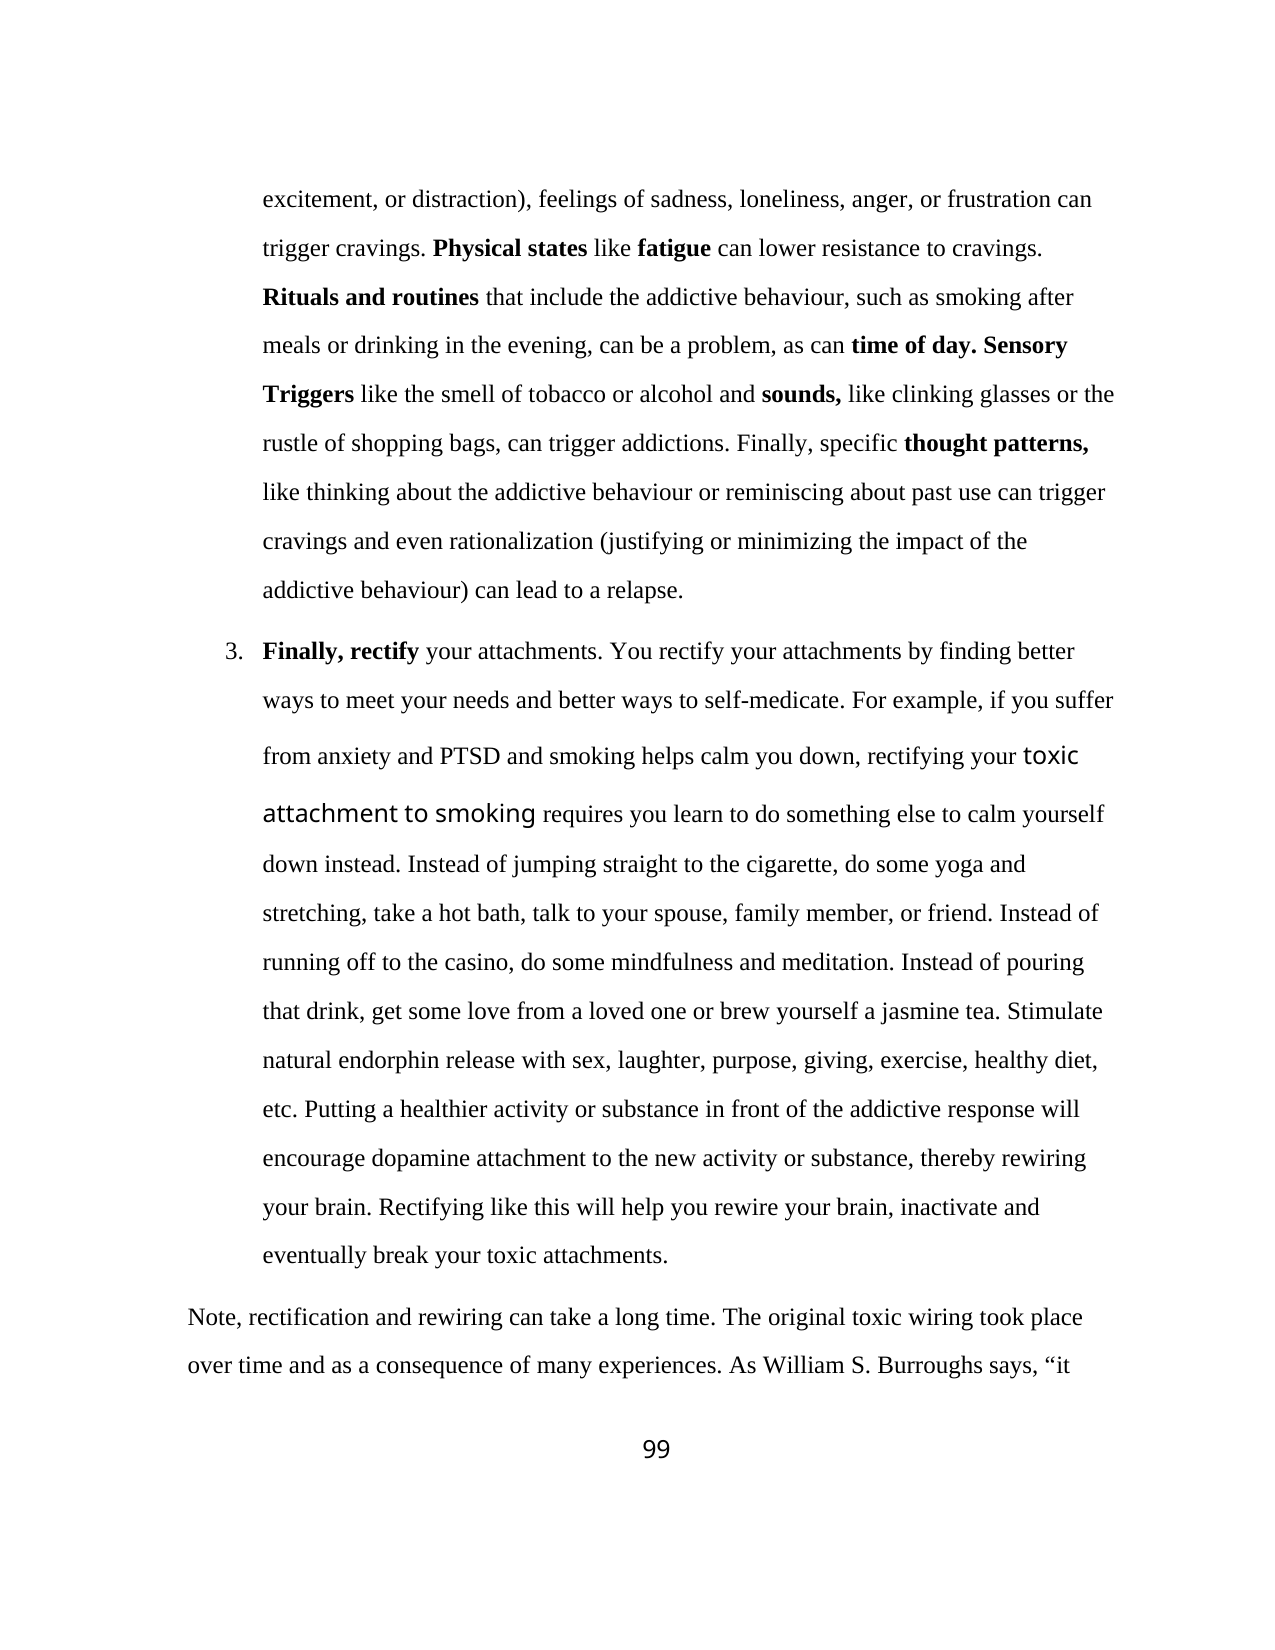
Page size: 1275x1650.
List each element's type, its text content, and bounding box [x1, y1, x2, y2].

text Note, rectification and rewiring can take a long time. The original toxic wiring took place over time and as a consequence of many experiences. As William S. Burroughs says, “it [187, 1302, 1125, 1379]
list excitement, or distraction), feelings of sadness, loneliness, anger, or frustration can trigger cravings. Physical states like fatigue can lower resistance to cravings. Rituals and routines that include the addictive behaviour, such as smoking after meals or drinking in the evening, can be a problem, as can time of day. Sensory Triggers like the smell of tobacco or alcohol and sounds, like clinking glasses or the rustle of shopping bags, can trigger addictions. Finally, specific thought patterns, like thinking about the addictive behaviour or reminiscing about past use can trigger cravings and even rationalization (justifying or minimizing the impact of the addictive behaviour) can lead to a relapse. [225, 184, 1125, 604]
list Finally, rectify your attachments. You rectify your attachments by finding better ways to meet your needs and better ways to self-medicate. For example, if you suffer from anxiety and PTSD and smoking helps calm you down, rectifying your toxic attachment to smoking requires you learn to do something else to calm yourself down instead. Instead of jumping straight to the cigarette, do some yoga and stretching, take a hot bath, talk to your spouse, family member, or friend. Instead of running off to the casino, do some mindfulness and meditation. Instead of pouring that drink, get some love from a loved one or brew yourself a jasmine tea. Stimulate natural endorphin release with sex, laughter, purpose, giving, exercise, healthy diet, etc. Putting a healthier activity or substance in front of the addictive response will encourage dopamine attachment to the new activity or substance, thereby rewiring your brain. Rectifying like this will help you rewire your brain, inactivate and eventually break your toxic attachments. [225, 636, 1125, 1269]
